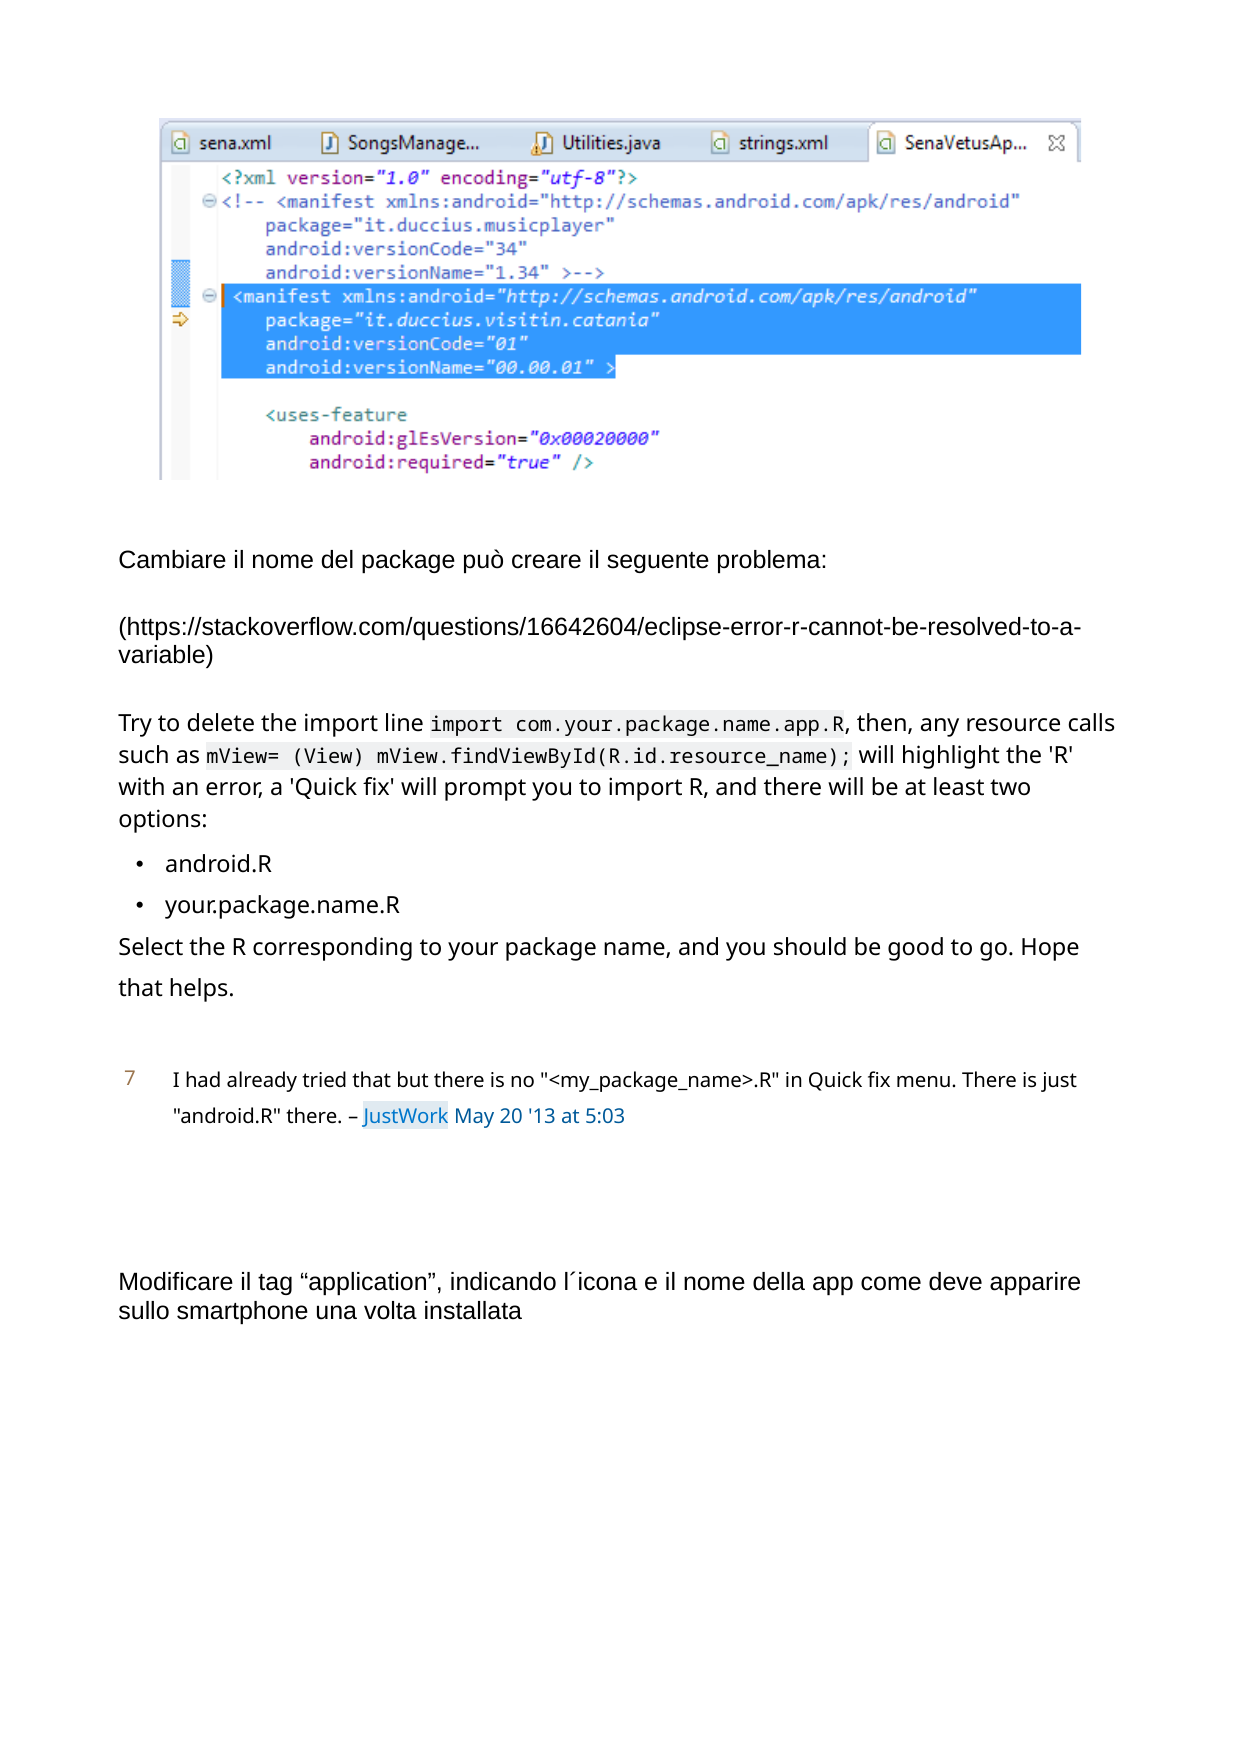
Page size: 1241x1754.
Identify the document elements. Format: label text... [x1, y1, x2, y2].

table_cell [170, 1137, 1122, 1147]
table_header I had already tried that but there is no "<my_package_name>.R" in Quick fix menu. There is just "android.R" there. – JustWork May 20 '13 at 5:03 [170, 1058, 1122, 1137]
list android.R [136, 847, 1122, 879]
text Cambiare il nome del package può creare il seguente problema: [118, 545, 1122, 574]
table_header [118, 1013, 293, 1053]
table_header [146, 1061, 162, 1094]
table_header [118, 1058, 170, 1137]
text Select the R corresponding to your package name, and you should be good to go. Hope that helps. [118, 930, 1122, 1004]
table_header [293, 1013, 585, 1053]
table_cell [121, 1095, 146, 1129]
table_header 7 [121, 1061, 146, 1094]
list your.package.name.R [136, 889, 1122, 921]
text Modificare il tag “application”, indicando l´icona e il nome della app come deve apparire sullo smartphone una volta installata [118, 1267, 1122, 1325]
text Try to delete the import line import com.your.package.name.app.R, then, any resource calls such as mView= (View) mView.findViewById(R.id.resource_name); will highlight the 'R' with an error, a 'Quick fix' will prompt you to import R, and there will be at least two options: [118, 707, 1122, 834]
table_cell [118, 1137, 170, 1147]
text (https://stackoverflow.com/questions/16642604/eclipse-error-r-cannot-be-resolved-to-a-variable) [118, 612, 1122, 669]
table_cell [146, 1095, 162, 1129]
